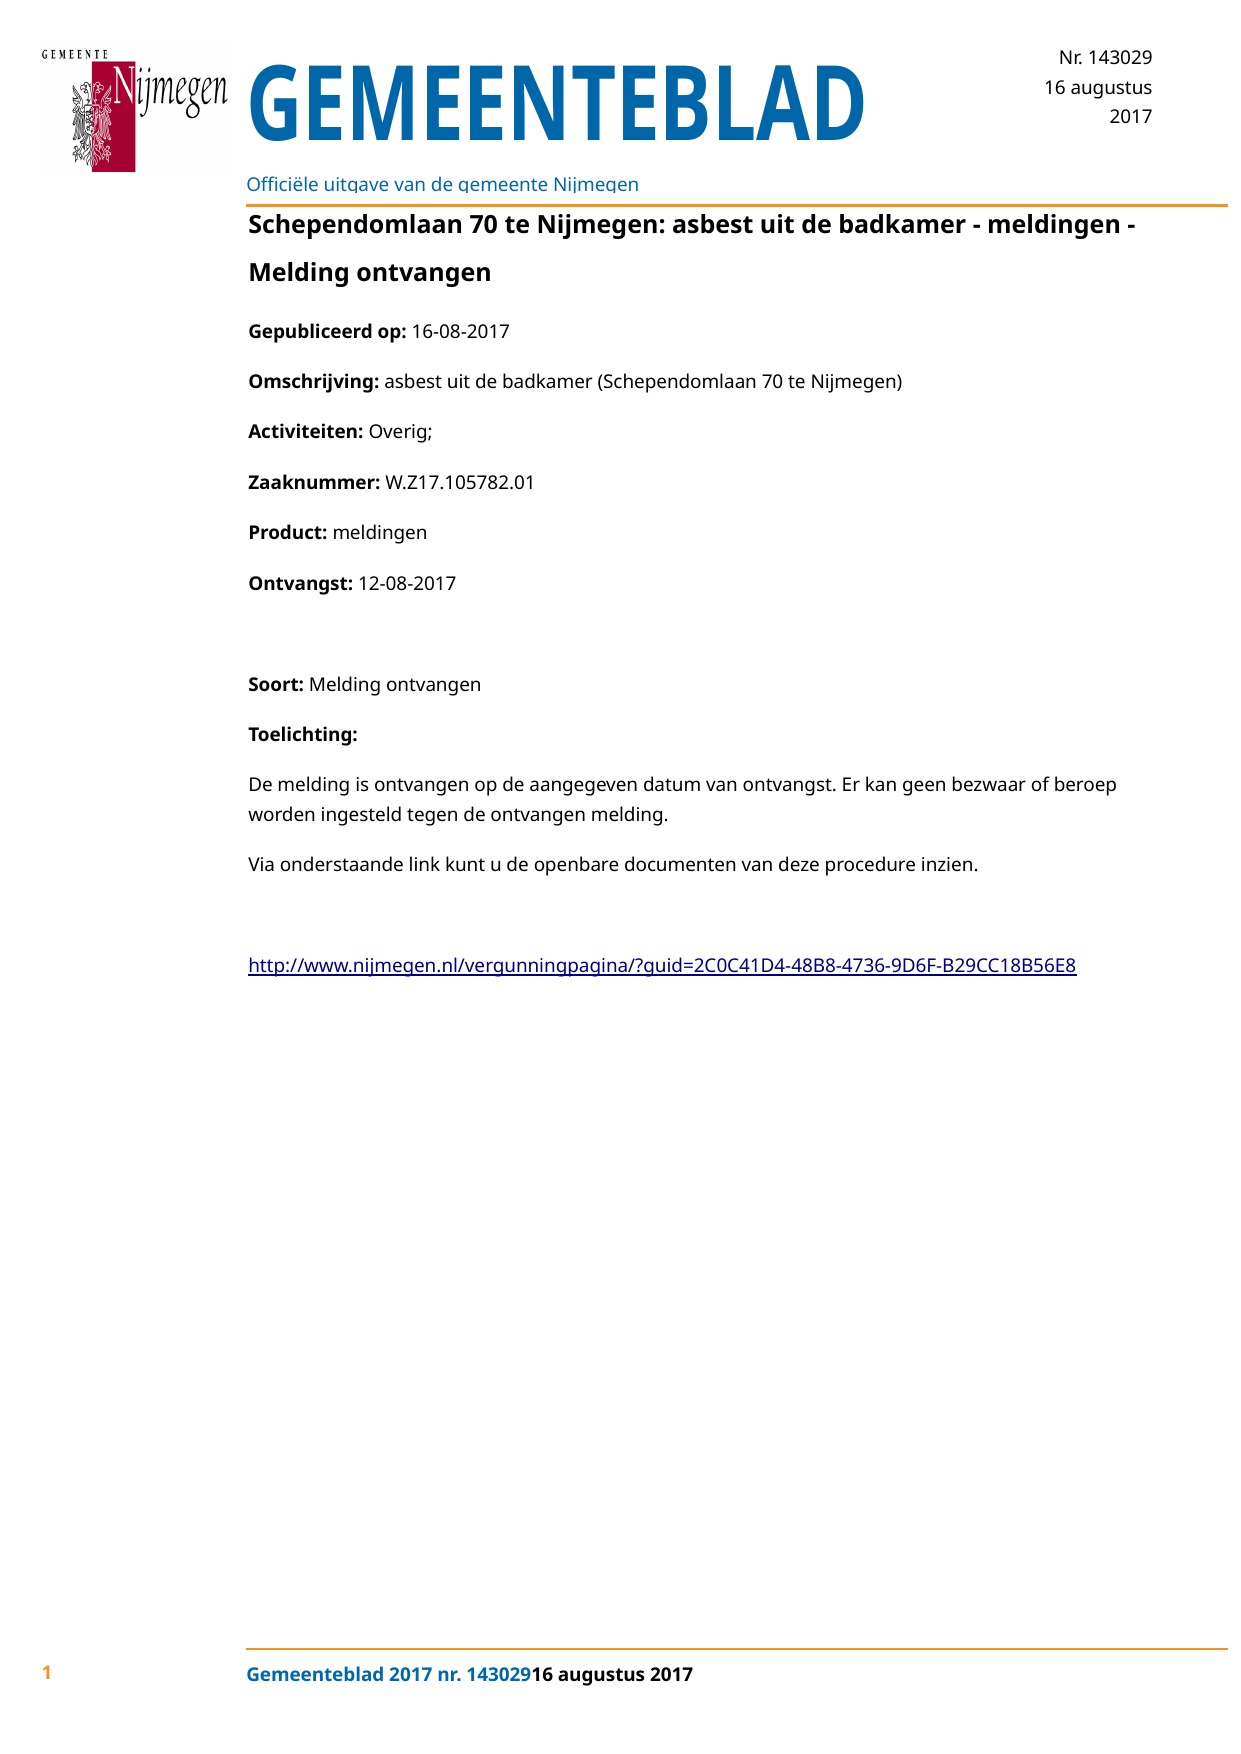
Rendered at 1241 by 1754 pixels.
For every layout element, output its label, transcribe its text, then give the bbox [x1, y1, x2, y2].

text Omschrijving: asbest uit de badkamer (Schependomlaan 70 te Nijmegen) [248, 368, 1152, 394]
text Soort: Melding ontvangen [248, 671, 1152, 697]
text Activiteiten: Overig; [248, 419, 1152, 444]
text Gepubliceerd op: 16-08-2017 [248, 318, 1152, 344]
text De melding is ontvangen op de aangegeven datum van ontvangst. Er kan geen bezwaar of beroep worden ingesteld tegen de ontvangen melding. [248, 772, 1152, 827]
text Product: meldingen [248, 519, 1152, 545]
text Zaaknummer: W.Z17.105782.01 [248, 469, 1152, 495]
text Ontvangst: 12-08-2017 [248, 570, 1152, 596]
picture [41, 47, 231, 172]
text Schependomlaan 70 te Nijmegen: asbest uit de badkamer - meldingen - Melding ontvangen [248, 207, 1152, 288]
text Via onderstaande link kunt u de openbare documenten van deze procedure inzien. [248, 852, 1152, 877]
text Toelichting: [248, 721, 1152, 747]
text http://www.nijmegen.nl/vergunningpagina/?guid=2C0C41D4-48B8-4736-9D6F-B29CC18B56E8 [248, 952, 1152, 978]
